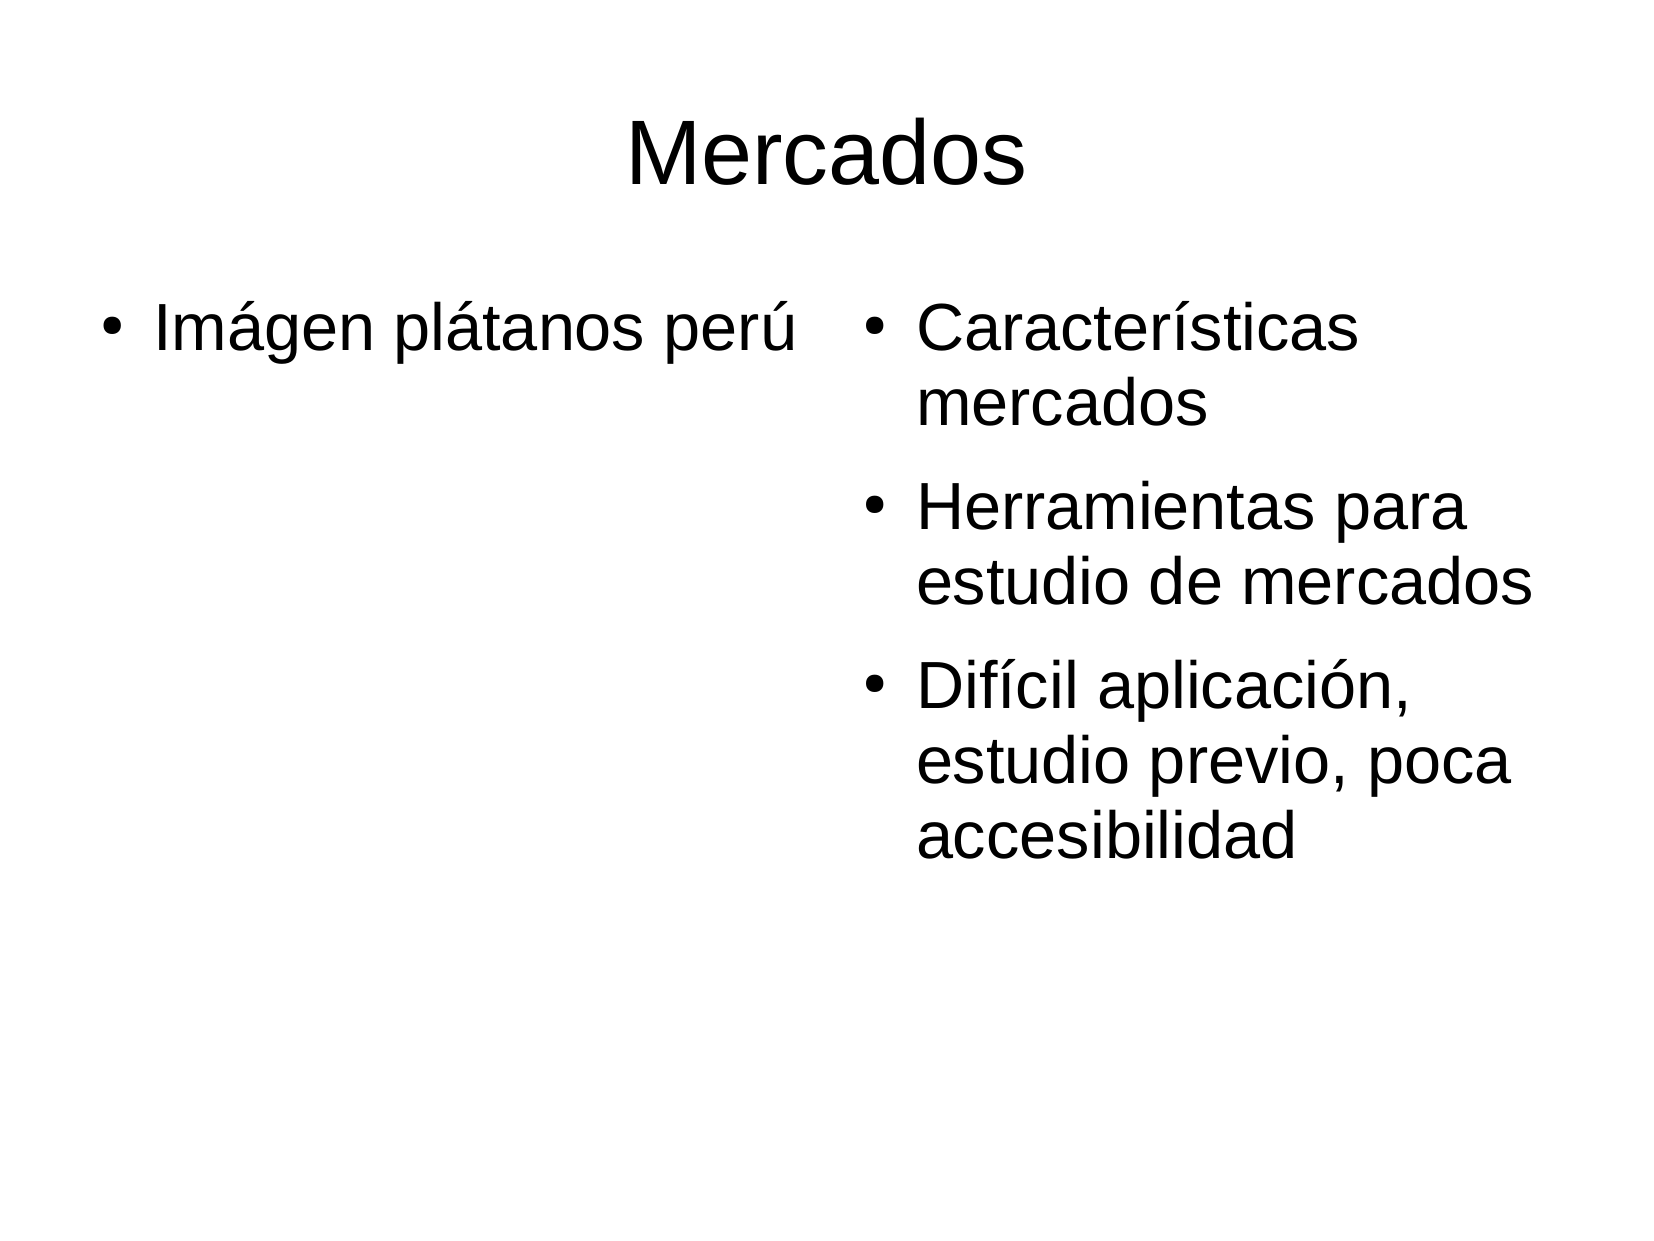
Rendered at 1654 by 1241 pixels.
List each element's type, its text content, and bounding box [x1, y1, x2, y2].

title Mercados [82, 49, 1571, 257]
list Imágen plátanos perú [82, 290, 809, 1010]
list Características mercados Herramientas para estudio de mercados Difícil aplicación, estudio previo, poca accesibilidad [845, 290, 1572, 1010]
